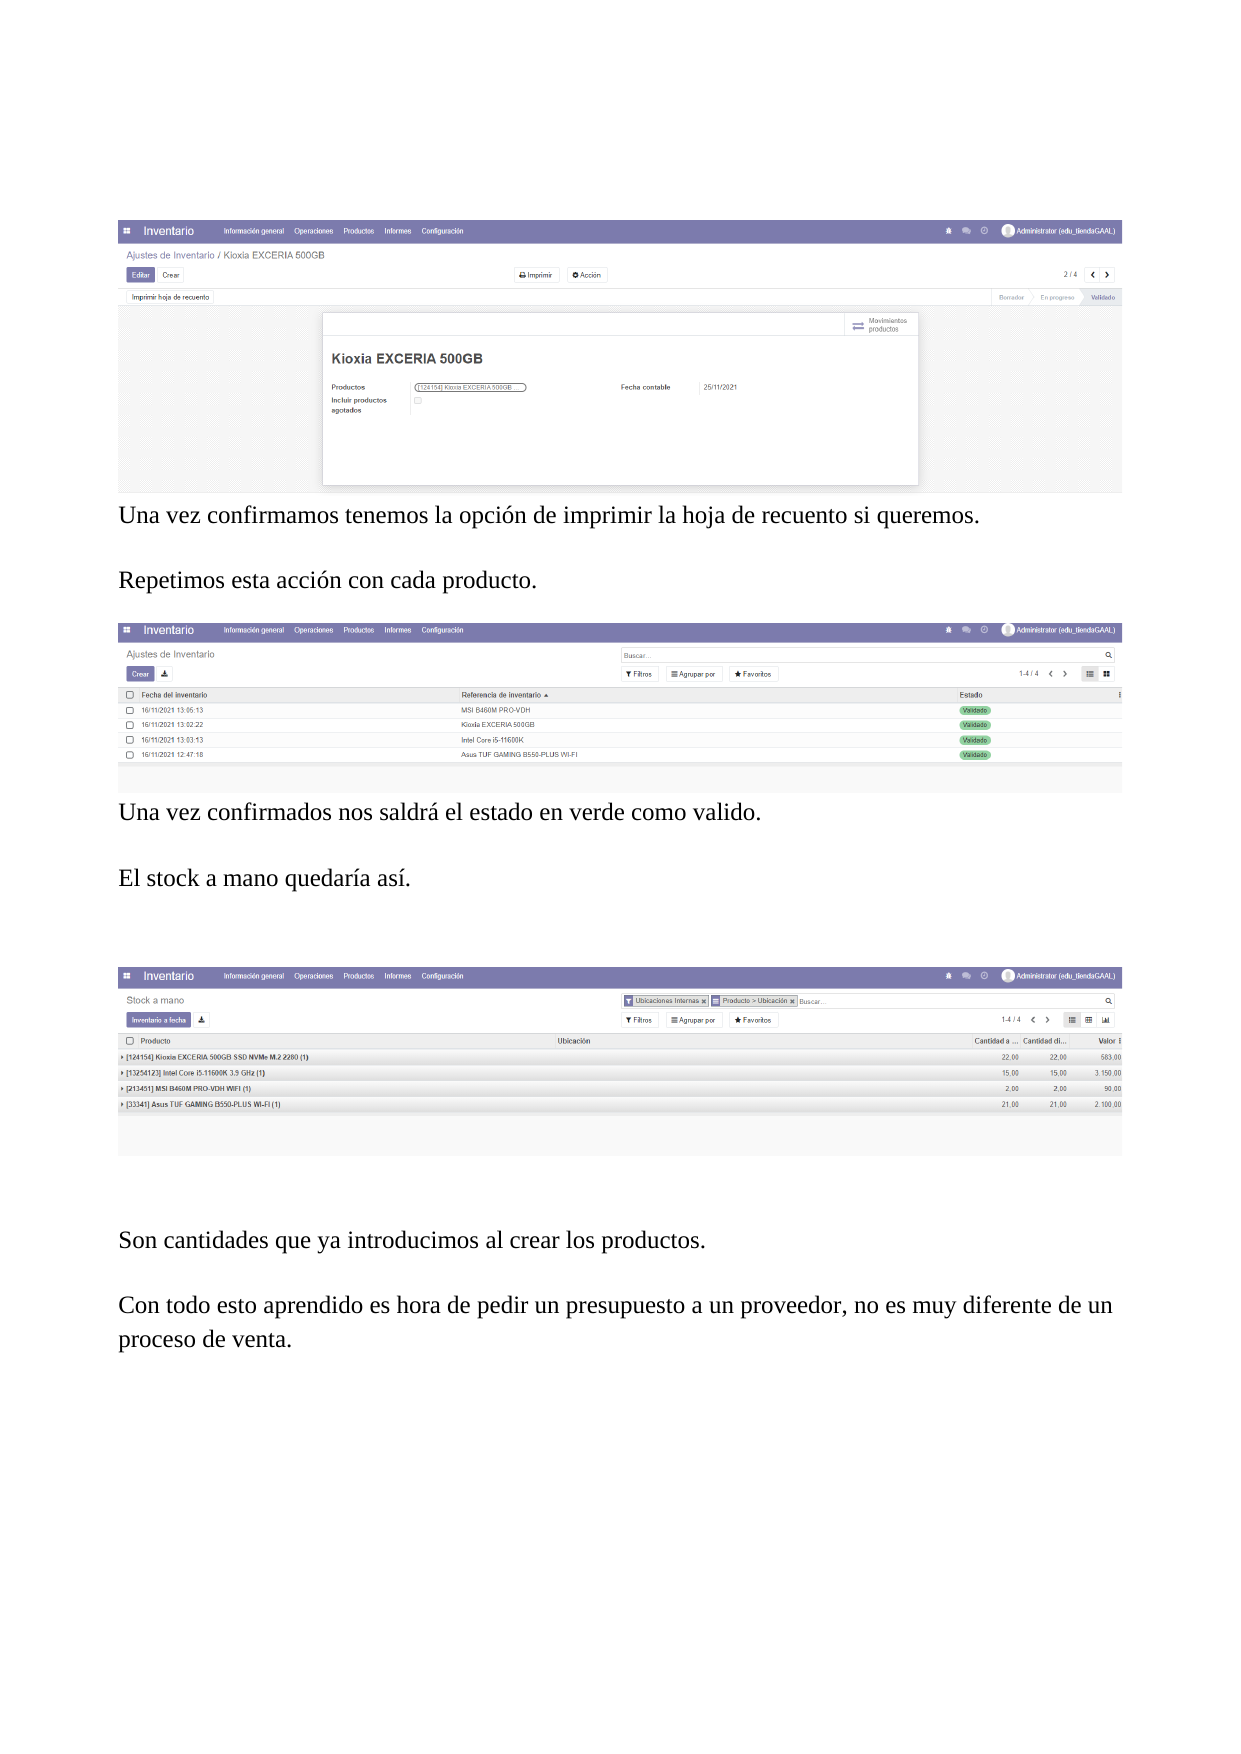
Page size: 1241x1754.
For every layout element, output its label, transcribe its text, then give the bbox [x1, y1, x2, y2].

text Una vez confirmados nos saldrá el estado en verde como valido. [118, 702, 1122, 826]
text Una vez confirmamos tenemos la opción de imprimir la hoja de recuento si queremos. [118, 496, 1122, 529]
text Repetimos esta acción con cada producto. [118, 566, 1122, 594]
picture [118, 623, 1123, 702]
picture [118, 967, 1123, 1066]
text Son cantidades que ya introducimos al crear los productos. [118, 1225, 1122, 1254]
picture [118, 220, 1123, 496]
text Con todo esto aprendido es hora de pedir un presupuesto a un proveedor, no es muy diferente de un proceso de venta. [118, 1291, 1122, 1352]
text El stock a mano quedaría así. [118, 863, 1122, 891]
